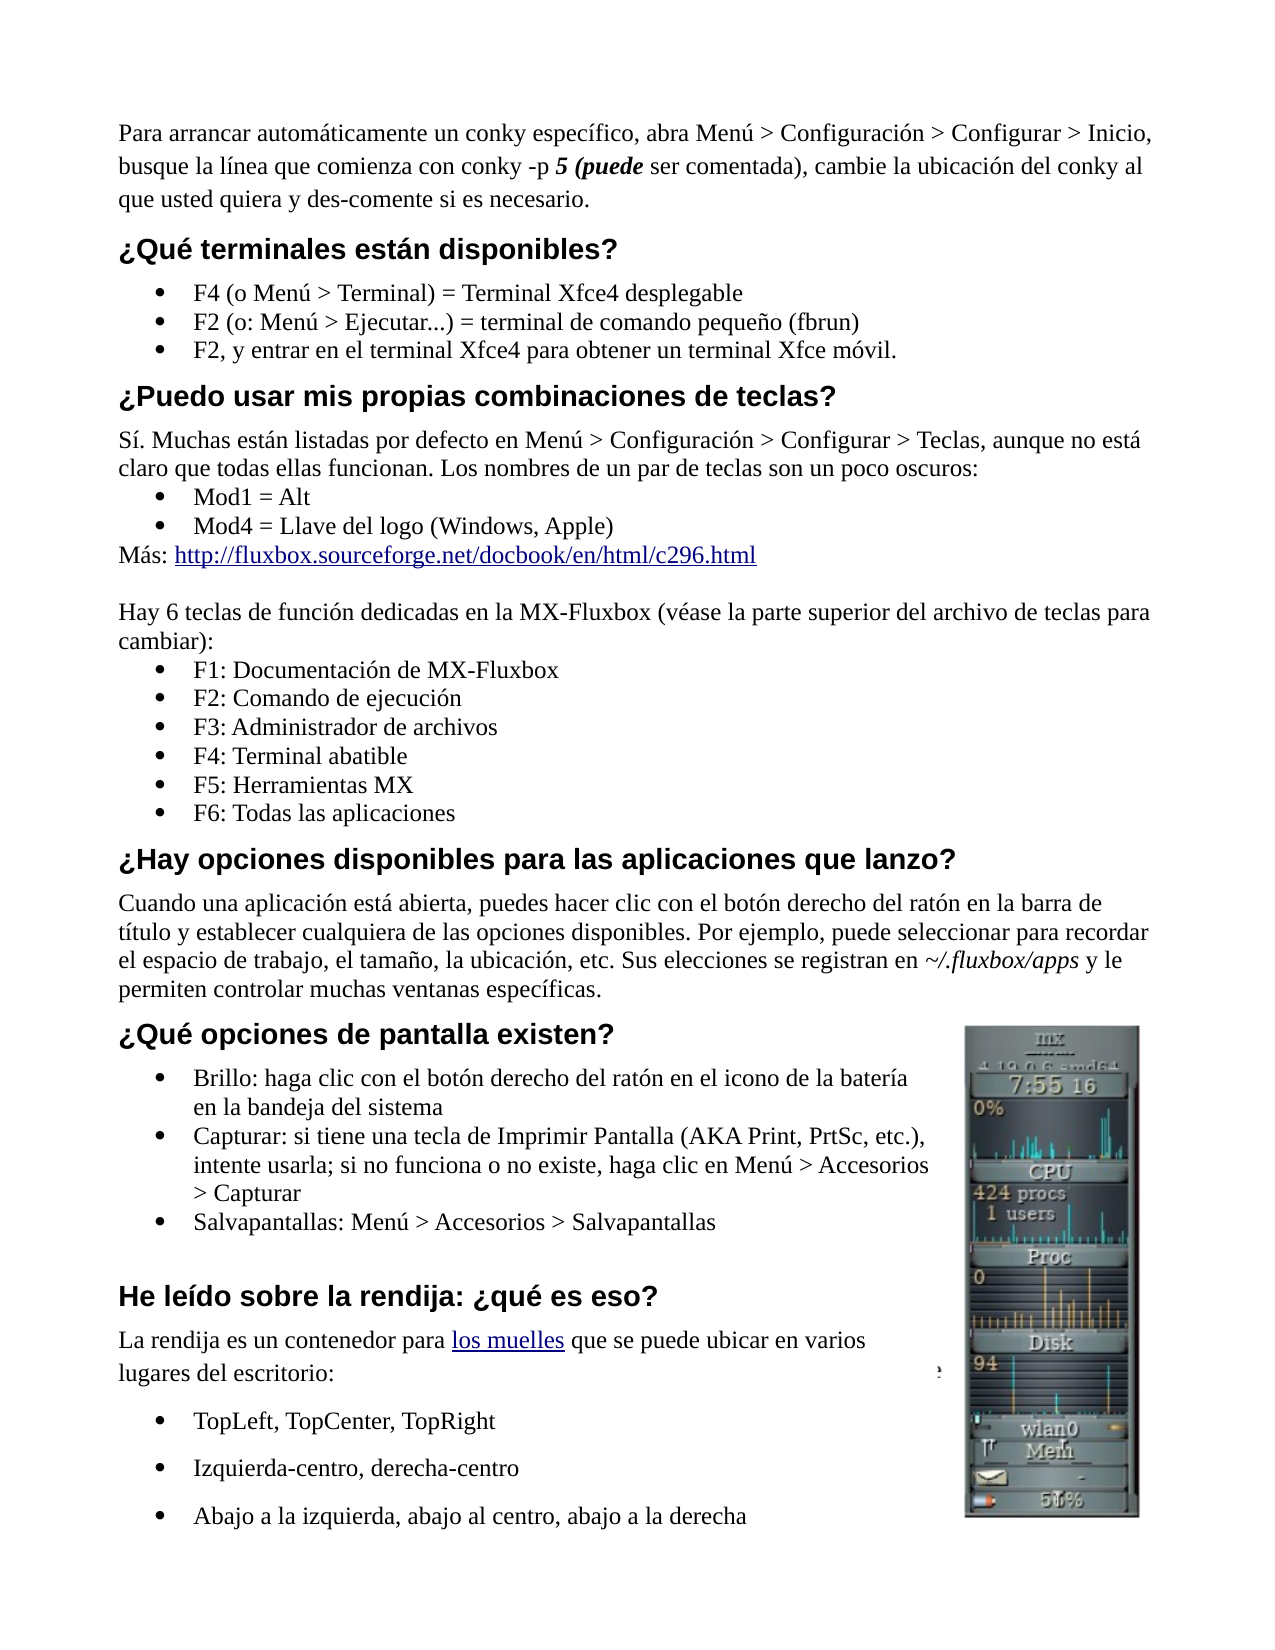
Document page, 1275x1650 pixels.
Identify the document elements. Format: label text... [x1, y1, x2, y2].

list Abajo a la izquierda, abajo al centro, abajo a la derecha [156, 1501, 1157, 1530]
text Más: http://fluxbox.sourceforge.net/docbook/en/html/c296.html [118, 540, 1157, 568]
subtitle ¿Qué opciones de pantalla existen? [118, 1017, 937, 1051]
subtitle ¿Qué terminales están disponibles? [118, 232, 1157, 265]
list Salvapantallas: Menú > Accesorios > Salvapantallas [156, 1207, 937, 1236]
list Izquierda-centro, derecha-centro [156, 1453, 937, 1482]
list F2, y entrar en el terminal Xfce4 para obtener un terminal Xfce móvil. [156, 335, 1157, 364]
text Para arrancar automáticamente un conky específico, abra Menú > Configuración > Configurar > Inicio, busque la línea que comienza con conky -p 5 (puede ser comentada), cambie la ubicación del conky al que usted quiera y des-comente si es necesario. [118, 118, 1157, 213]
list F2: Comando de ejecución [156, 683, 1157, 712]
list TopLeft, TopCenter, TopRight [156, 1406, 937, 1435]
subtitle ¿Puedo usar mis propias combinaciones de teclas? [118, 379, 1157, 412]
subtitle ¿Hay opciones disponibles para las aplicaciones que lanzo? [118, 842, 1157, 875]
text La rendija es un contenedor para los muelles que se puede ubicar en varios lugares del escritorio: [118, 1325, 937, 1387]
list F4 (o Menú > Terminal) = Terminal Xfce4 desplegable [156, 278, 1157, 307]
subtitle He leído sobre la rendija: ¿qué es eso? [118, 1279, 937, 1313]
list F2 (o: Menú > Ejecutar...) = terminal de comando pequeño (fbrun) [156, 307, 1157, 335]
picture [937, 1007, 1155, 1527]
text Sí. Muchas están listadas por defecto en Menú > Configuración > Configurar > Teclas, aunque no está claro que todas ellas funcionan. Los nombres de un par de teclas son un poco oscuros: [118, 425, 1157, 482]
list F5: Herramientas MX [156, 770, 1157, 798]
list F4: Terminal abatible [156, 741, 1157, 770]
list Brillo: haga clic con el botón derecho del ratón en el icono de la batería en la bandeja del sistema [156, 1063, 937, 1121]
list Capturar: si tiene una tecla de Imprimir Pantalla (AKA Print, PrtSc, etc.), intente usarla; si no funciona o no existe, haga clic en Menú > Accesorios > Capturar [156, 1121, 937, 1207]
list Mod4 = Llave del logo (Windows, Apple) [156, 511, 1157, 540]
list F6: Todas las aplicaciones [156, 798, 1157, 827]
text Cuando una aplicación está abierta, puedes hacer clic con el botón derecho del ratón en la barra de título y establecer cualquiera de las opciones disponibles. Por ejemplo, puede seleccionar para recordar el espacio de trabajo, el tamaño, la ubicación, etc. Sus elecciones se registran en ~/.fluxbox/apps y le permiten controlar muchas ventanas específicas. [118, 888, 1157, 1003]
text Hay 6 teclas de función dedicadas en la MX-Fluxbox (véase la parte superior del archivo de teclas para cambiar): [118, 597, 1157, 655]
list F1: Documentación de MX-Fluxbox [156, 655, 1157, 683]
list Mod1 = Alt [156, 482, 1157, 511]
list F3: Administrador de archivos [156, 712, 1157, 741]
